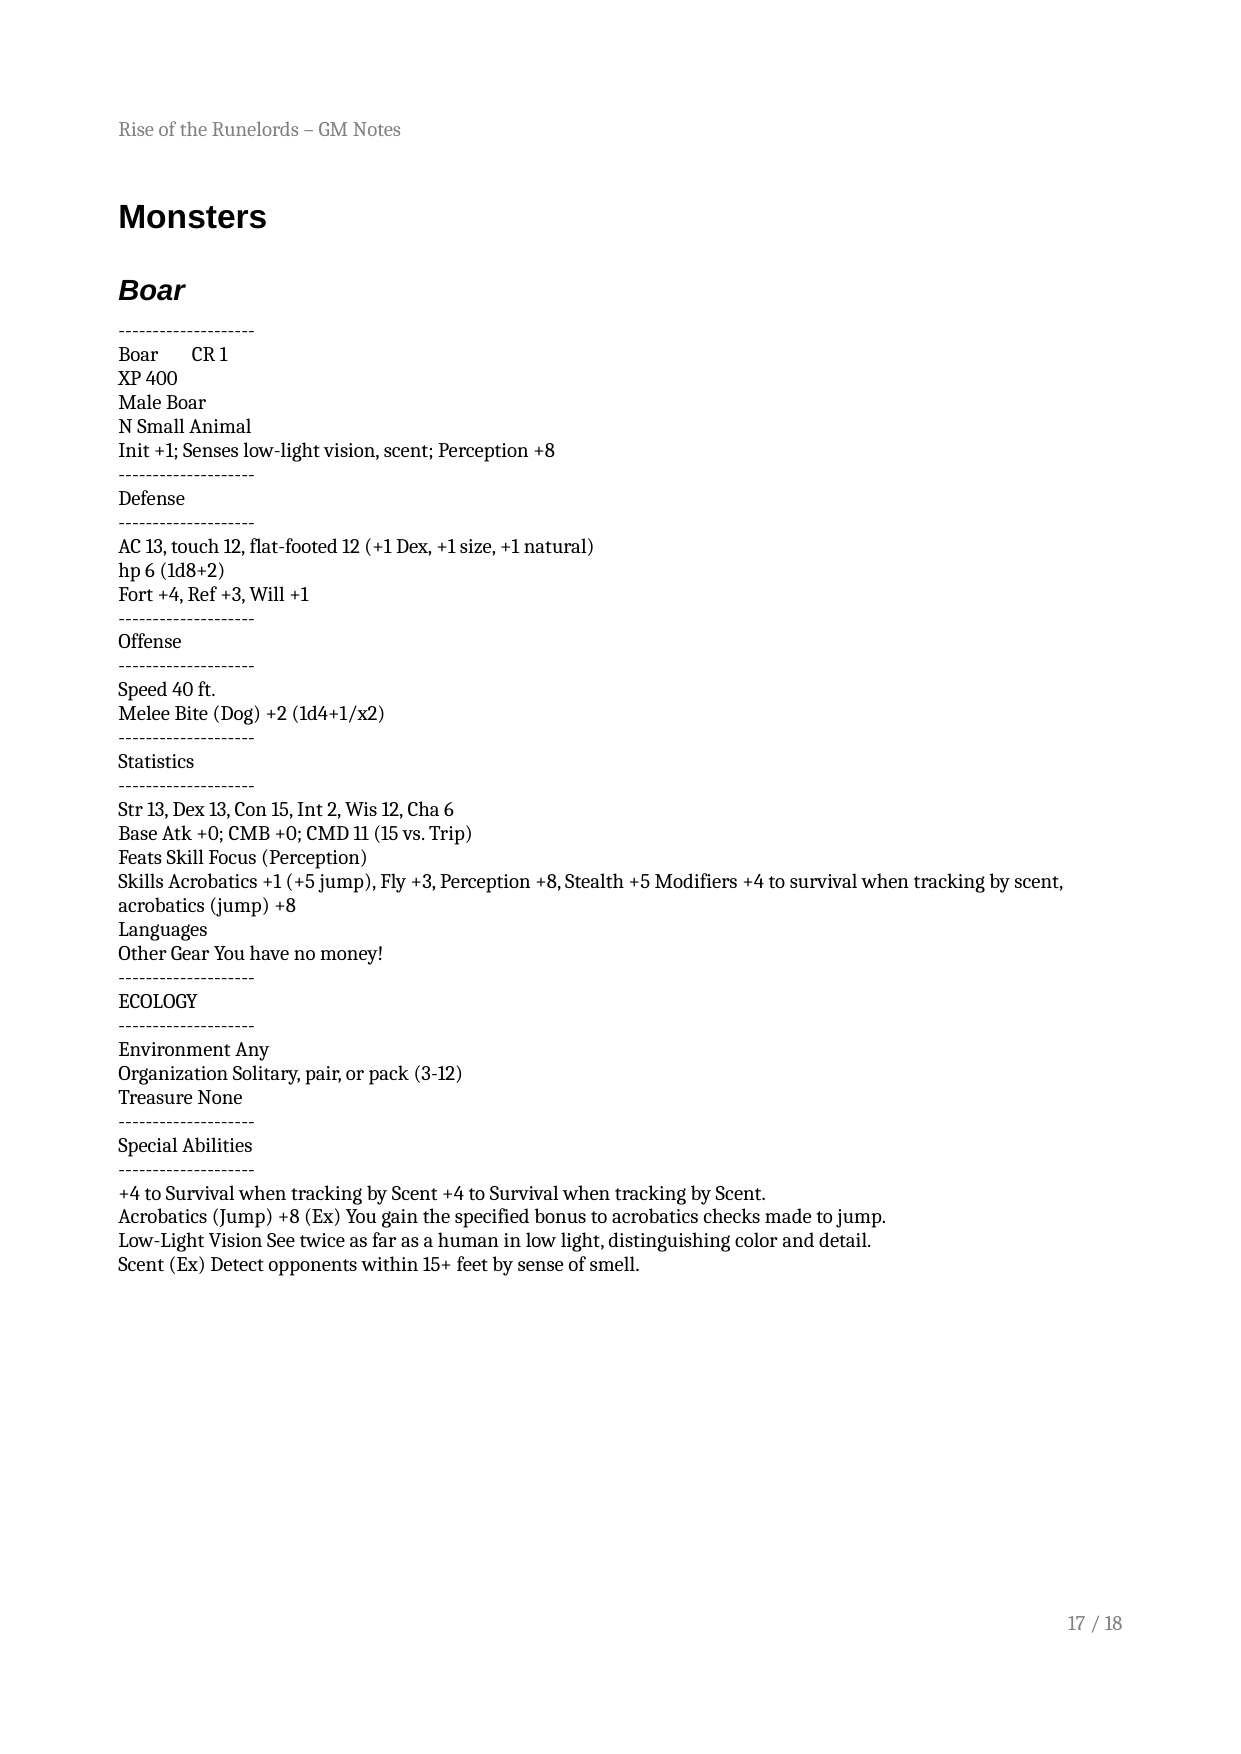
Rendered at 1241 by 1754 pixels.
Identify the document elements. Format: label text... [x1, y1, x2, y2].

subtitle Monsters [118, 197, 1122, 235]
text Offense [118, 630, 1122, 654]
text Init +1; Senses low-light vision, scent; Perception +8 [118, 438, 1122, 462]
text Low-Light Vision See twice as far as a human in low light, distinguishing color and detail. [118, 1229, 1122, 1253]
text Defense [118, 486, 1122, 510]
text AC 13, touch 12, flat-footed 12 (+1 Dex, +1 size, +1 natural) [118, 534, 1122, 558]
subtitle Boar [118, 273, 1122, 306]
text Boar CR 1 [118, 343, 1122, 367]
text XP 400 [118, 367, 1122, 391]
text Treasure None [118, 1085, 1122, 1109]
text Skills Acrobatics +1 (+5 jump), Fly +3, Perception +8, Stealth +5 Modifiers +4 to survival when tracking by scent, acrobatics (jump) +8 [118, 870, 1122, 918]
text Special Abilities [118, 1133, 1122, 1157]
text Fort +4, Ref +3, Will +1 [118, 582, 1122, 606]
text Environment Any [118, 1037, 1122, 1061]
text Statistics [118, 750, 1122, 774]
text -------------------- [118, 462, 1122, 486]
text Languages [118, 918, 1122, 942]
text -------------------- [118, 966, 1122, 989]
text -------------------- [118, 510, 1122, 534]
text -------------------- [118, 1109, 1122, 1133]
text -------------------- [118, 1013, 1122, 1037]
text Str 13, Dex 13, Con 15, Int 2, Wis 12, Cha 6 [118, 798, 1122, 822]
text hp 6 (1d8+2) [118, 558, 1122, 582]
text +4 to Survival when tracking by Scent +4 to Survival when tracking by Scent. [118, 1181, 1122, 1205]
text Organization Solitary, pair, or pack (3-12) [118, 1061, 1122, 1085]
text -------------------- [118, 1157, 1122, 1181]
text Base Atk +0; CMB +0; CMD 11 (15 vs. Trip) [118, 822, 1122, 846]
text Acrobatics (Jump) +8 (Ex) You gain the specified bonus to acrobatics checks made to jump. [118, 1205, 1122, 1229]
text Scent (Ex) Detect opponents within 15+ feet by sense of smell. [118, 1253, 1122, 1277]
text -------------------- [118, 726, 1122, 750]
text -------------------- [118, 606, 1122, 630]
text Melee Bite (Dog) +2 (1d4+1/x2) [118, 702, 1122, 726]
text -------------------- [118, 319, 1122, 343]
text Male Boar [118, 391, 1122, 414]
text Other Gear You have no money! [118, 942, 1122, 966]
text Speed 40 ft. [118, 678, 1122, 702]
text ECOLOGY [118, 989, 1122, 1013]
text -------------------- [118, 654, 1122, 678]
text N Small Animal [118, 414, 1122, 438]
text -------------------- [118, 774, 1122, 798]
text Feats Skill Focus (Perception) [118, 846, 1122, 870]
